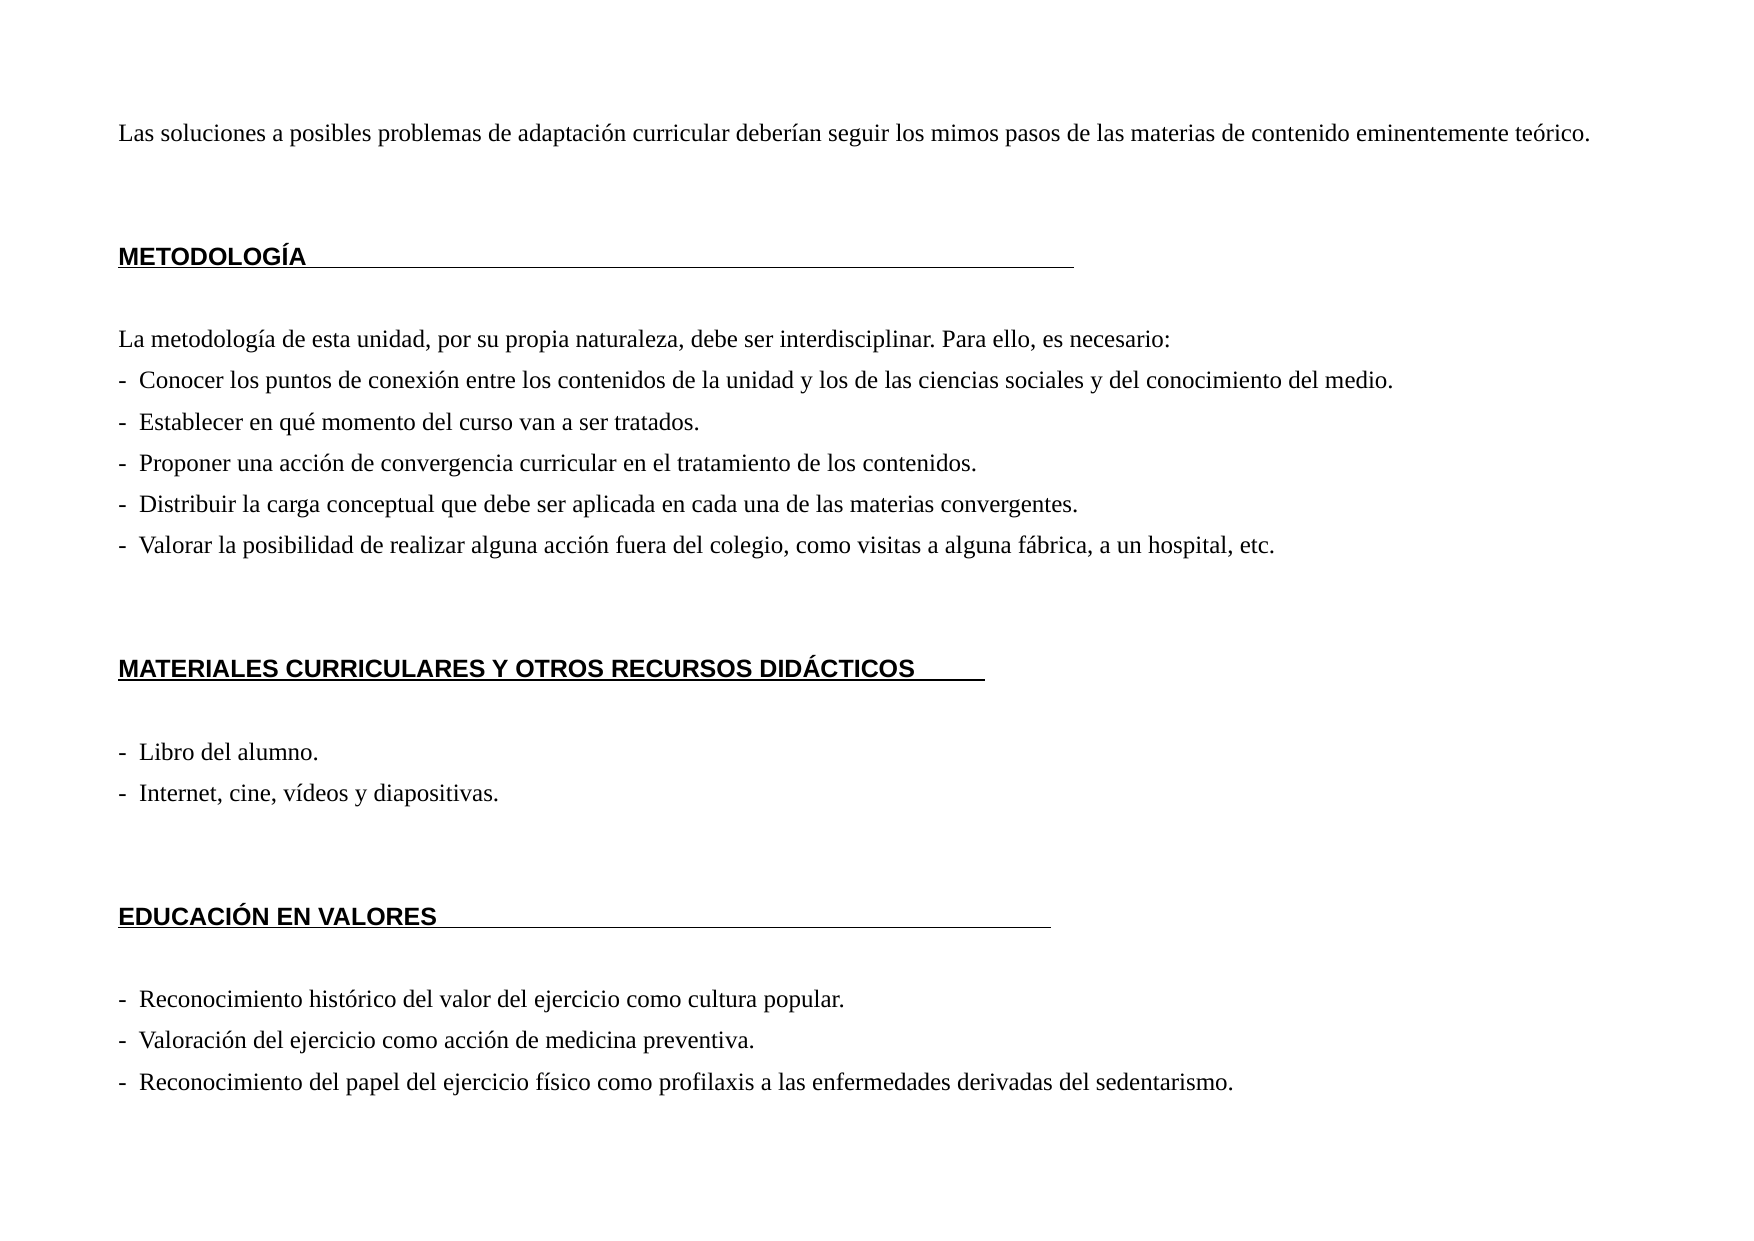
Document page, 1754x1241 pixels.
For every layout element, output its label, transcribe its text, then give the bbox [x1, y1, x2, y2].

text - Valorar la posibilidad de realizar alguna acción fuera del colegio, como visitas a alguna fábrica, a un hospital, etc. [118, 531, 1636, 559]
text - Proponer una acción de convergencia curricular en el tratamiento de los contenidos. [118, 448, 1636, 477]
text - Conocer los puntos de conexión entre los contenidos de la unidad y los de las ciencias sociales y del conocimiento del medio. [118, 366, 1636, 394]
text - Libro del alumno. [118, 737, 1636, 766]
text - Establecer en qué momento del curso van a ser tratados. [118, 407, 1636, 436]
text - Valoración del ejercicio como acción de medicina preventiva. [118, 1026, 1636, 1054]
text La metodología de esta unidad, por su propia naturaleza, debe ser interdisciplinar. Para ello, es necesario: [118, 324, 1636, 353]
text Las soluciones a posibles problemas de adaptación curricular deberían seguir los mimos pasos de las materias de contenido eminentemente teórico. [118, 118, 1636, 147]
text - Reconocimiento del papel del ejercicio físico como profilaxis a las enfermedades derivadas del sedentarismo. [118, 1067, 1636, 1096]
text - Distribuir la carga conceptual que debe ser aplicada en cada una de las materias convergentes. [118, 489, 1636, 518]
text EDUCACIÓN EN VALORES [118, 902, 1636, 931]
text - Reconocimiento histórico del valor del ejercicio como cultura popular. [118, 984, 1636, 1013]
text MATERIALES CURRICULARES Y OTROS RECURSOS DIDÁCTICOS [118, 654, 1636, 683]
text METODOLOGÍA [118, 242, 1636, 271]
text - Internet, cine, vídeos y diapositivas. [118, 778, 1636, 807]
